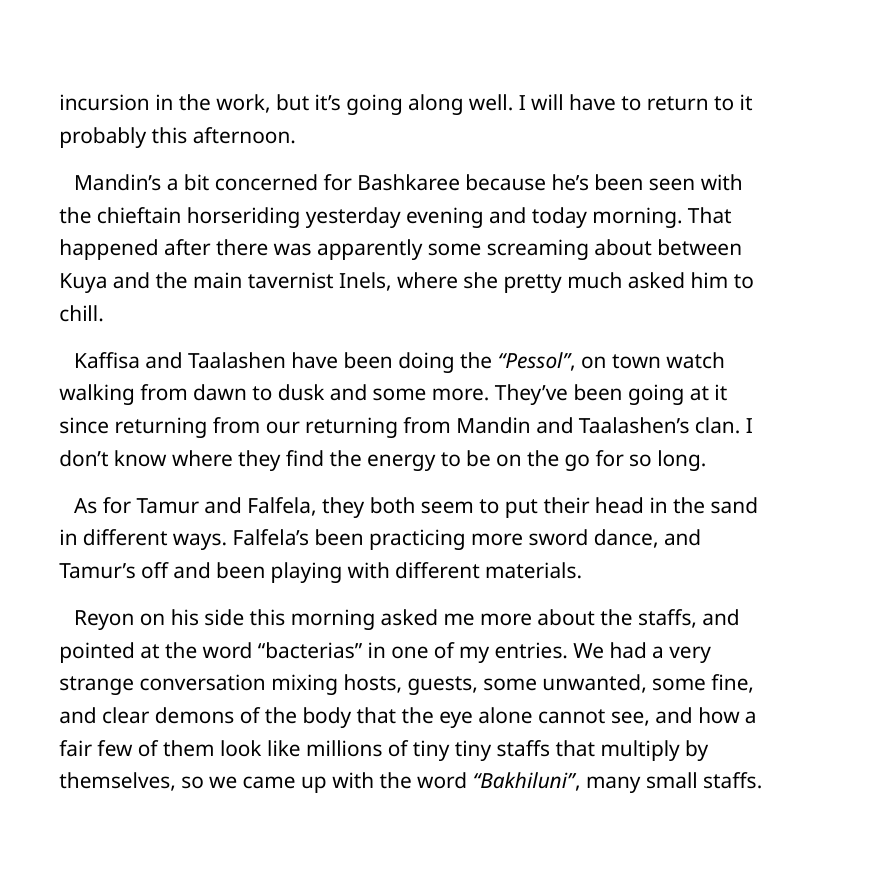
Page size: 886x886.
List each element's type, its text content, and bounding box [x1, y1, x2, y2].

text incursion in the work, but it’s going along well. I will have to return to it probably this afternoon. [59, 88, 768, 149]
text Mandin’s a bit concerned for Bashkaree because he’s been seen with the chieftain horseriding yesterday evening and today morning. That happened after there was apparently some screaming about between Kuya and the main tavernist Inels, where she pretty much asked him to chill. [59, 168, 768, 327]
text As for Tamur and Falfela, they both seem to put their head in the sand in different ways. Falfela’s been practicing more sword dance, and Tamur’s off and been playing with different materials. [59, 491, 768, 584]
text Reyon on his side this morning asked me more about the staffs, and pointed at the word “bacterias” in one of my entries. We had a very strange conversation mixing hosts, guests, some unwanted, some fine, and clear demons of the body that the eye alone cannot see, and how a fair few of them look like millions of tiny tiny staffs that multiply by themselves, so we came up with the word “Bakhiluni”, many small staffs. [59, 603, 768, 795]
text Kaffisa and Taalashen have been doing the “Pessol”, on town watch walking from dawn to dusk and some more. They’ve been going at it since returning from our returning from Mandin and Taalashen’s clan. I don’t know where they find the energy to be on the go for so long. [59, 346, 768, 472]
